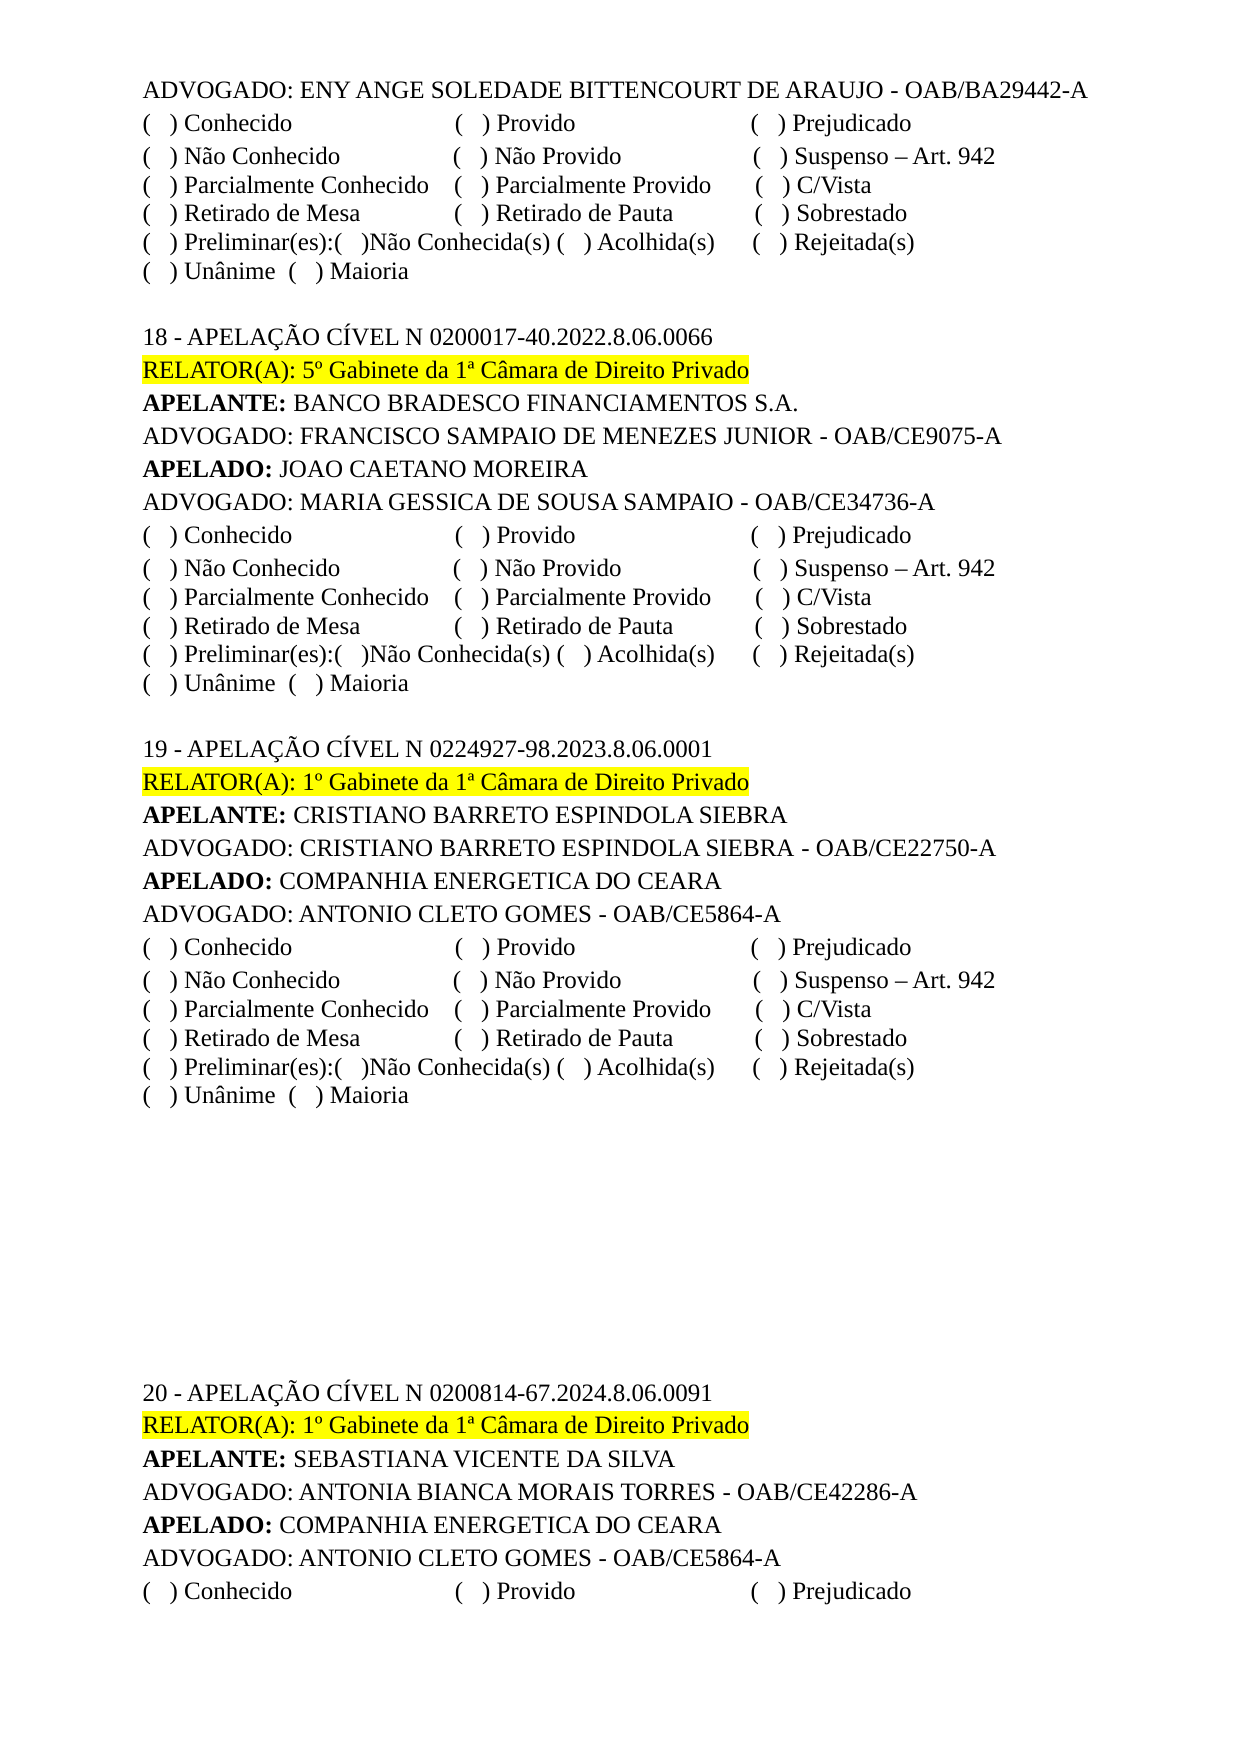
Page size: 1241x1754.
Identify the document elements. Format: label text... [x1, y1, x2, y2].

text ( ) Parcialmente Conhecido ( ) Parcialmente Provido ( ) C/Vista [142, 994, 1141, 1023]
text ( ) Preliminar(es):( )Não Conhecida(s) ( ) Acolhida(s) ( ) Rejeitada(s) [142, 639, 1141, 668]
text 20 - APELAÇÃO CÍVEL N 0200814-67.2024.8.06.0091 RELATOR(A): 1º Gabinete da 1ª Câmara de Direito Privado APELANTE: SEBASTIANA VICENTE DA SILVA ADVOGADO: ANTONIA BIANCA MORAIS TORRES - OAB/CE42286-A APELADO: COMPANHIA ENERGETICA DO CEARA ADVOGADO: ANTONIO CLETO GOMES - OAB/CE5864-A ( ) Conhecido ( ) Provido ( ) Prejudicado [142, 1378, 1141, 1604]
text ( ) Retirado de Mesa ( ) Retirado de Pauta ( ) Sobrestado [142, 198, 1141, 227]
text ( ) Não Conhecido ( ) Não Provido ( ) Suspenso – Art. 942 [142, 141, 1141, 170]
text ( ) Parcialmente Conhecido ( ) Parcialmente Provido ( ) C/Vista [142, 582, 1141, 611]
text ADVOGADO: ENY ANGE SOLEDADE BITTENCOURT DE ARAUJO - OAB/BA29442-A ( ) Conhecido ( ) Provido ( ) Prejudicado [142, 75, 1141, 137]
text ( ) Unânime ( ) Maioria 19 - APELAÇÃO CÍVEL N 0224927-98.2023.8.06.0001 RELATOR(A): 1º Gabinete da 1ª Câmara de Direito Privado APELANTE: CRISTIANO BARRETO ESPINDOLA SIEBRA ADVOGADO: CRISTIANO BARRETO ESPINDOLA SIEBRA - OAB/CE22750-A APELADO: COMPANHIA ENERGETICA DO CEARA ADVOGADO: ANTONIO CLETO GOMES - OAB/CE5864-A ( ) Conhecido ( ) Provido ( ) Prejudicado [142, 668, 1141, 961]
text ( ) Retirado de Mesa ( ) Retirado de Pauta ( ) Sobrestado [142, 1023, 1141, 1052]
text ( ) Retirado de Mesa ( ) Retirado de Pauta ( ) Sobrestado [142, 611, 1141, 639]
text ( ) Preliminar(es):( )Não Conhecida(s) ( ) Acolhida(s) ( ) Rejeitada(s) [142, 1052, 1141, 1080]
text ( ) Parcialmente Conhecido ( ) Parcialmente Provido ( ) C/Vista [142, 170, 1141, 198]
text ( ) Unânime ( ) Maioria 18 - APELAÇÃO CÍVEL N 0200017-40.2022.8.06.0066 RELATOR(A): 5º Gabinete da 1ª Câmara de Direito Privado APELANTE: BANCO BRADESCO FINANCIAMENTOS S.A. ADVOGADO: FRANCISCO SAMPAIO DE MENEZES JUNIOR - OAB/CE9075-A APELADO: JOAO CAETANO MOREIRA ADVOGADO: MARIA GESSICA DE SOUSA SAMPAIO - OAB/CE34736-A ( ) Conhecido ( ) Provido ( ) Prejudicado [142, 256, 1141, 549]
text ( ) Preliminar(es):( )Não Conhecida(s) ( ) Acolhida(s) ( ) Rejeitada(s) [142, 227, 1141, 256]
text ( ) Unânime ( ) Maioria [142, 1080, 1141, 1208]
text ( ) Não Conhecido ( ) Não Provido ( ) Suspenso – Art. 942 [142, 965, 1141, 994]
text ( ) Não Conhecido ( ) Não Provido ( ) Suspenso – Art. 942 [142, 553, 1141, 582]
